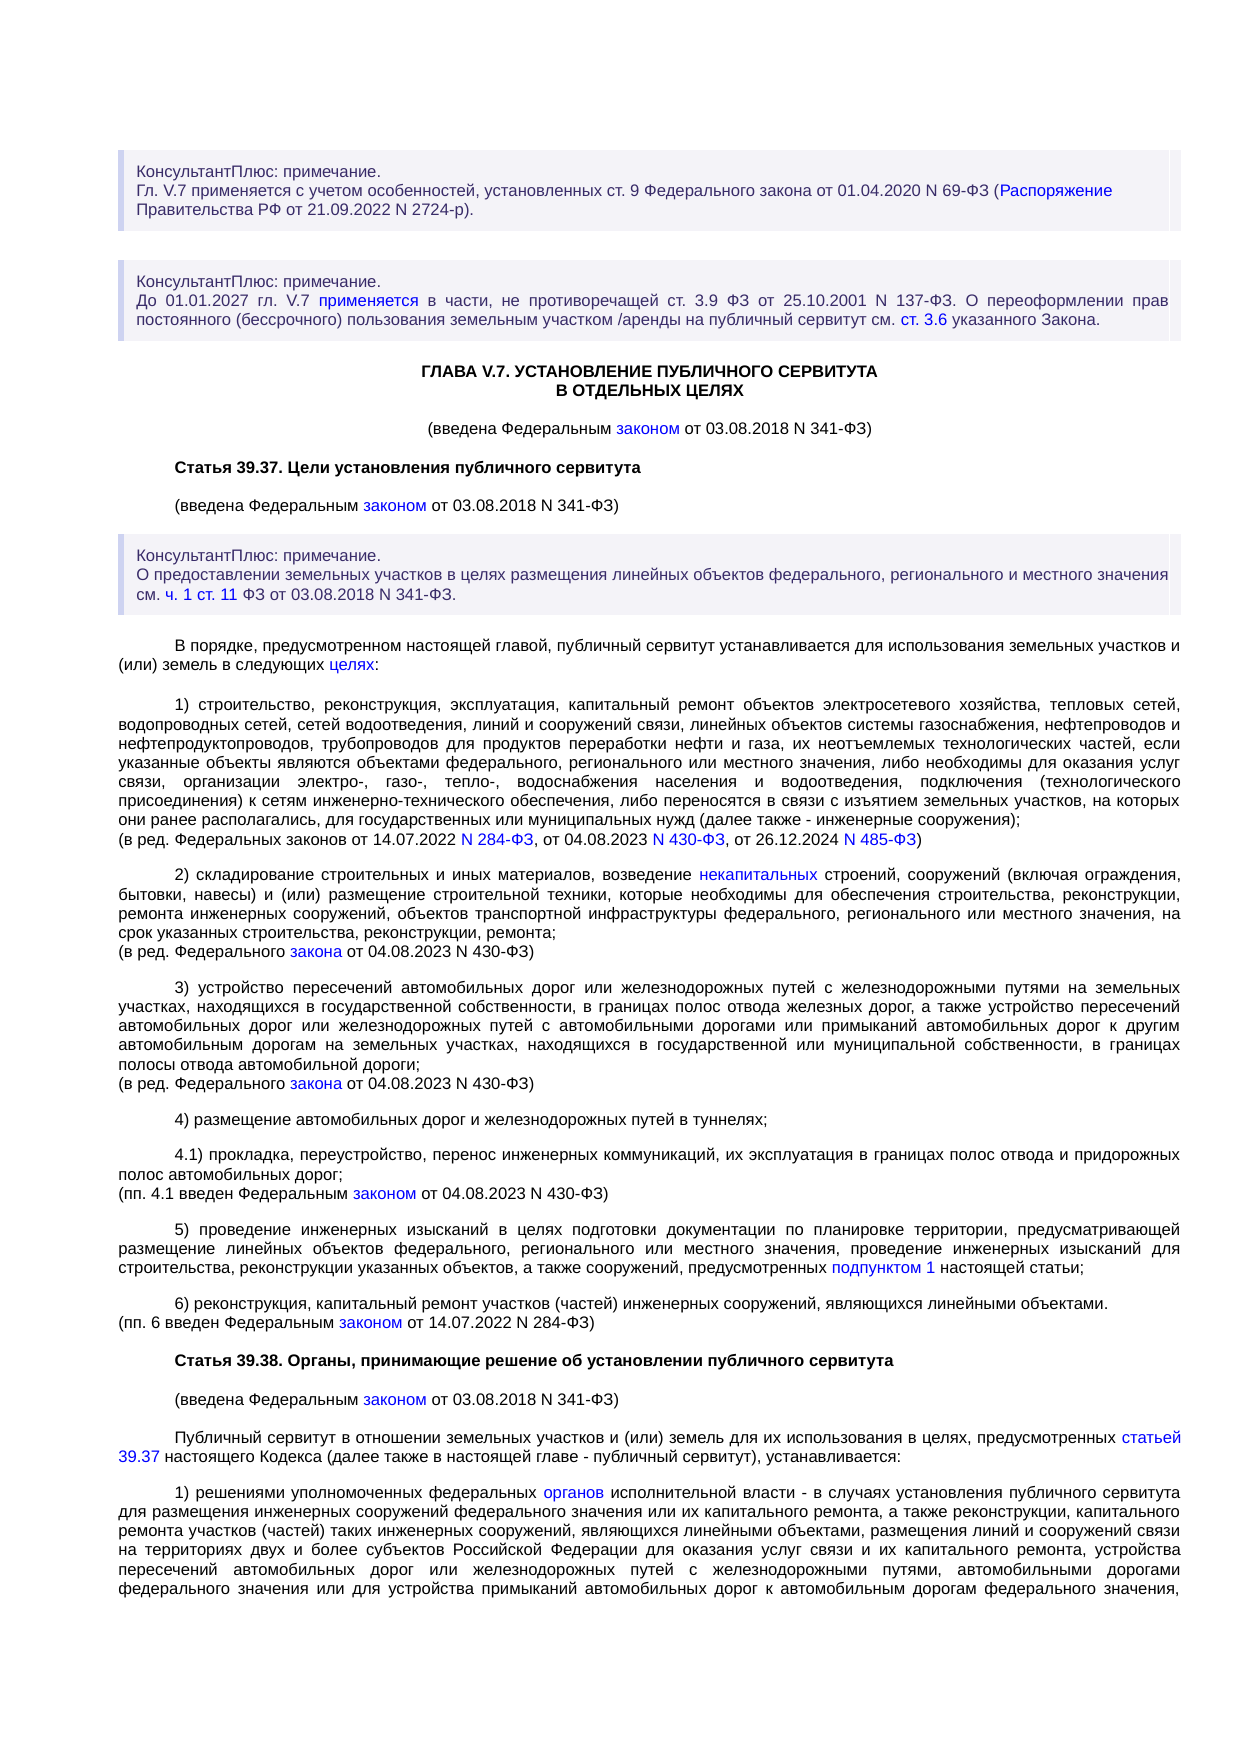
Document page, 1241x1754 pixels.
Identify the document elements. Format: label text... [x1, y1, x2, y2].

table_header [124, 150, 136, 231]
text (в ред. Федерального закона от 04.08.2023 N 430-ФЗ) [118, 942, 1181, 961]
table_header [124, 260, 136, 341]
text 1) решениями уполномоченных федеральных органов исполнительной власти - в случаях установления публичного сервитута для размещения инженерных сооружений федерального значения или их капитального ремонта, а также реконструкции, капитального ремонта участков (частей) таких инженерных сооружений, являющихся линейными объектами, размещения линий и сооружений связи на территориях двух и более субъектов Российской Федерации для оказания услуг связи и их капитального ремонта, устройства пересечений автомобильных дорог или железнодорожных путей с железнодорожными путями, автомобильными дорогами федерального значения или для устройства примыканий автомобильных дорог к автомобильным дорогам федерального значения, [118, 1483, 1181, 1598]
text 3) устройство пересечений автомобильных дорог или железнодорожных путей с железнодорожными путями на земельных участках, находящихся в государственной собственности, в границах полос отвода железных дорог, а также устройство пересечений автомобильных дорог или железнодорожных путей с автомобильными дорогами или примыканий автомобильных дорог к другим автомобильным дорогам на земельных участках, находящихся в государственной или муниципальной собственности, в границах полосы отвода автомобильной дороги; [118, 978, 1181, 1073]
table_header [1170, 150, 1181, 231]
text (введена Федеральным законом от 03.08.2018 N 341-ФЗ) [118, 1389, 1181, 1408]
table_header [124, 534, 136, 615]
table_header [118, 150, 124, 231]
subtitle Статья 39.38. Органы, принимающие решение об установлении публичного сервитута [118, 1351, 1181, 1370]
table_header [118, 260, 124, 341]
table_header [1170, 260, 1181, 341]
text В порядке, предусмотренном настоящей главой, публичный сервитут устанавливается для использования земельных участков и (или) земель в следующих целях: [118, 636, 1181, 674]
subtitle ГЛАВА V.7. УСТАНОВЛЕНИЕ ПУБЛИЧНОГО СЕРВИТУТА [118, 362, 1181, 381]
text (введена Федеральным законом от 03.08.2018 N 341-ФЗ) [118, 496, 1181, 515]
text 4.1) прокладка, переустройство, перенос инженерных коммуникаций, их эксплуатация в границах полос отвода и придорожных полос автомобильных дорог; [118, 1145, 1181, 1183]
table_header КонсультантПлюс: примечание. О предоставлении земельных участков в целях размещения линейных объектов федерального, регионального и местного значения см. ч. 1 ст. 11 ФЗ от 03.08.2018 N 341-ФЗ. [136, 534, 1169, 615]
text (пп. 6 введен Федеральным законом от 14.07.2022 N 284-ФЗ) [118, 1313, 1181, 1332]
text Публичный сервитут в отношении земельных участков и (или) земель для их использования в целях, предусмотренных статьей 39.37 настоящего Кодекса (далее также в настоящей главе - публичный сервитут), устанавливается: [118, 1428, 1181, 1466]
text 5) проведение инженерных изысканий в целях подготовки документации по планировке территории, предусматривающей размещение линейных объектов федерального, регионального или местного значения, проведение инженерных изысканий для строительства, реконструкции указанных объектов, а также сооружений, предусмотренных подпунктом 1 настоящей статьи; [118, 1219, 1181, 1277]
text 4) размещение автомобильных дорог и железнодорожных путей в туннелях; [118, 1109, 1181, 1128]
text 6) реконструкция, капитальный ремонт участков (частей) инженерных сооружений, являющихся линейными объектами. [118, 1293, 1181, 1313]
text (в ред. Федерального закона от 04.08.2023 N 430-ФЗ) [118, 1073, 1181, 1093]
text 2) складирование строительных и иных материалов, возведение некапитальных строений, сооружений (включая ограждения, бытовки, навесы) и (или) размещение строительной техники, которые необходимы для обеспечения строительства, реконструкции, ремонта инженерных сооружений, объектов транспортной инфраструктуры федерального, регионального или местного значения, на срок указанных строительства, реконструкции, ремонта; [118, 865, 1181, 942]
text (введена Федеральным законом от 03.08.2018 N 341-ФЗ) [118, 419, 1181, 438]
subtitle Статья 39.37. Цели установления публичного сервитута [118, 457, 1181, 477]
table_header КонсультантПлюс: примечание. Гл. V.7 применяется с учетом особенностей, установленных ст. 9 Федерального закона от 01.04.2020 N 69-ФЗ (Распоряжение Правительства РФ от 21.09.2022 N 2724-р). [136, 150, 1169, 231]
text В ОТДЕЛЬНЫХ ЦЕЛЯХ [118, 381, 1181, 400]
table_header [1170, 534, 1181, 615]
text (пп. 4.1 введен Федеральным законом от 04.08.2023 N 430-ФЗ) [118, 1183, 1181, 1203]
table_header КонсультантПлюс: примечание. До 01.01.2027 гл. V.7 применяется в части, не противоречащей ст. 3.9 ФЗ от 25.10.2001 N 137-ФЗ. О переоформлении прав постоянного (бессрочного) пользования земельным участком /аренды на публичный сервитут см. ст. 3.6 указанного Закона. [136, 260, 1169, 341]
text 1) строительство, реконструкция, эксплуатация, капитальный ремонт объектов электросетевого хозяйства, тепловых сетей, водопроводных сетей, сетей водоотведения, линий и сооружений связи, линейных объектов системы газоснабжения, нефтепроводов и нефтепродуктопроводов, трубопроводов для продуктов переработки нефти и газа, их неотъемлемых технологических частей, если указанные объекты являются объектами федерального, регионального или местного значения, либо необходимы для оказания услуг связи, организации электро-, газо-, тепло-, водоснабжения населения и водоотведения, подключения (технологического присоединения) к сетям инженерно-технического обеспечения, либо переносятся в связи с изъятием земельных участков, на которых они ранее располагались, для государственных или муниципальных нужд (далее также - инженерные сооружения); [118, 695, 1181, 829]
text (в ред. Федеральных законов от 14.07.2022 N 284-ФЗ, от 04.08.2023 N 430-ФЗ, от 26.12.2024 N 485-ФЗ) [118, 829, 1181, 848]
table_header [118, 534, 124, 615]
